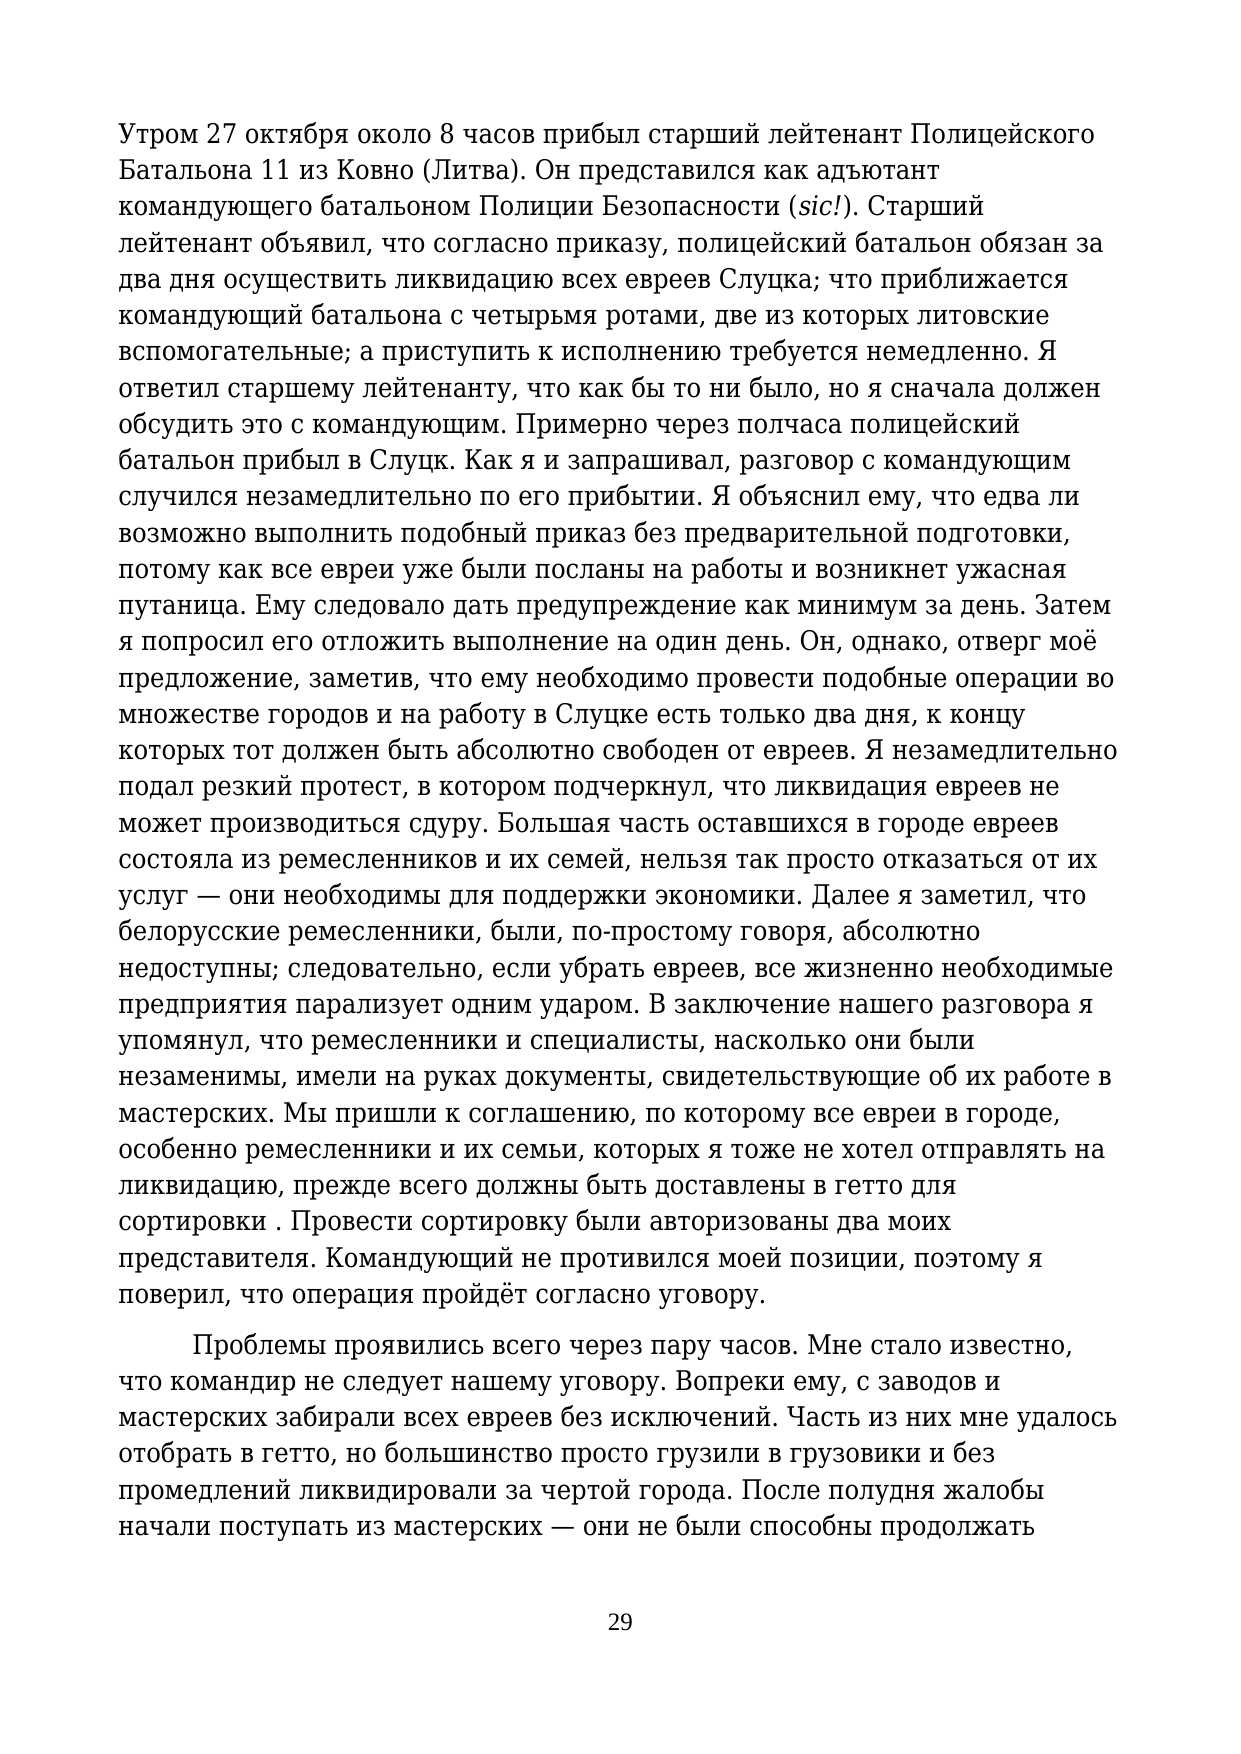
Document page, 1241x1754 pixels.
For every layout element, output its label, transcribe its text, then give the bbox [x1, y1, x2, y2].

text Утром 27 октября около 8 часов прибыл старший лейтенант Полицейского Батальона 11 из Ковно (Литва). Он представился как адъютант командующего батальоном Полиции Безопасности (sic!). Старший лейтенант объявил, что согласно приказу, полицейский батальон обязан за два дня осуществить ликвидацию всех евреев Слуцка; что приближается командующий батальона с четырьмя ротами, две из которых литовские вспомогательные; а приступить к исполнению требуется немедленно. Я ответил старшему лейтенанту, что как бы то ни было, но я сначала должен обсудить это с командующим. Примерно через полчаса полицейский батальон прибыл в Слуцк. Как я и запрашивал, разговор с командующим случился незамедлительно по его прибытии. Я объяснил ему, что едва ли возможно выполнить подобный приказ без предварительной подготовки, потому как все евреи уже были посланы на работы и возникнет ужасная путаница. Ему следовало дать предупреждение как минимум за день. Затем я попросил его отложить выполнение на один день. Он, однако, отверг моё предложение, заметив, что ему необходимо провести подобные операции во множестве городов и на работу в Слуцке есть только два дня, к концу которых тот должен быть абсолютно свободен от евреев. Я незамедлительно подал резкий протест, в котором подчеркнул, что ликвидация евреев не может производиться сдуру. Большая часть оставшихся в городе евреев состояла из ремесленников и их семей, нельзя так просто отказаться от их услуг — они необходимы для поддержки экономики. Далее я заметил, что белорусские ремесленники, были, по-простому говоря, абсолютно недоступны; следовательно, если убрать евреев, все жизненно необходимые предприятия парализует одним ударом. В заключение нашего разговора я упомянул, что ремесленники и специалисты, насколько они были незаменимы, имели на руках документы, свидетельствующие об их работе в мастерских. Мы пришли к соглашению, по которому все евреи в городе, особенно ремесленники и их семьи, которых я тоже не хотел отправлять на ликвидацию, прежде всего должны быть доставлены в гетто для сортировки . Провести сортировку были авторизованы два моих представителя. Командующий не противился моей позиции, поэтому я поверил, что операция пройдёт согласно уговору. [118, 118, 1122, 1310]
text Проблемы проявились всего через пару часов. Мне стало известно, что командир не следует нашему уговору. Вопреки ему, с заводов и мастерских забирали всех евреев без исключений. Часть из них мне удалось отобрать в гетто, но большинство просто грузили в грузовики и без промедлений ликвидировали за чертой города. После полудня жалобы начали поступать из мастерских — они не были способны продолжать [118, 1329, 1122, 1542]
